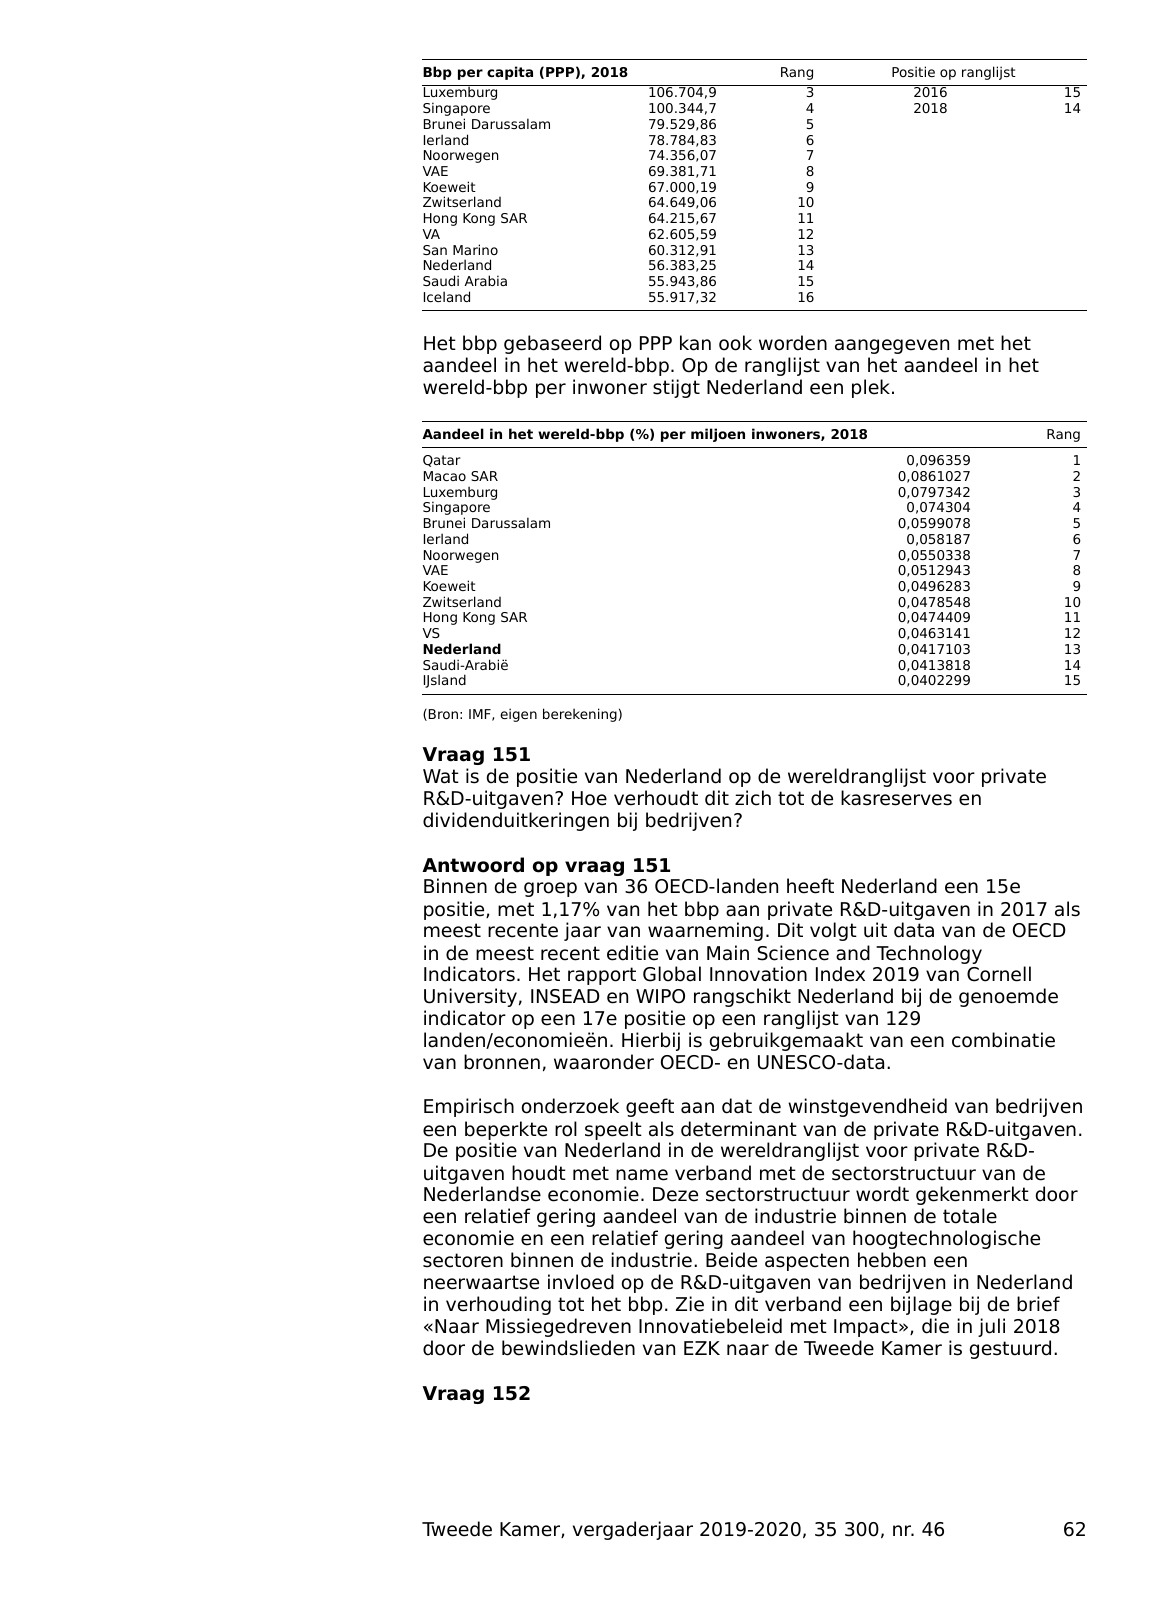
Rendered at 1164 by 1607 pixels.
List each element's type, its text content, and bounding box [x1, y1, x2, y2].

table_cell 14 [723, 258, 820, 274]
table_cell [953, 180, 1087, 195]
table_header Bbp per capita (PPP), 2018 [422, 60, 723, 85]
table_cell Koeweit [422, 579, 791, 594]
table_cell (Bron: IMF, eigen berekening) [422, 695, 1087, 722]
table_cell 2 [977, 469, 1087, 484]
table_cell 0,074304 [791, 500, 977, 516]
table_cell 0,0478548 [791, 595, 977, 610]
table_header Rang [723, 60, 820, 85]
table_cell 64.649,06 [621, 195, 723, 211]
table_cell 0,0599078 [791, 516, 977, 532]
table_cell 11 [977, 610, 1087, 626]
table_cell 0,0413818 [791, 658, 977, 673]
table_cell Qatar [422, 448, 791, 469]
table_cell 12 [723, 227, 820, 242]
text Vraag 151 [422, 744, 1087, 766]
table_cell 60.312,91 [621, 243, 723, 258]
table_cell 2018 [820, 101, 953, 117]
table_cell 74.356,07 [621, 148, 723, 164]
table_cell [820, 180, 953, 195]
table_header Aandeel in het wereld-bbp (%) per miljoen inwoners, 2018 [422, 422, 977, 447]
table_cell [820, 117, 953, 132]
table_cell Ierland [422, 133, 621, 148]
table_cell 4 [977, 500, 1087, 516]
table_cell VAE [422, 164, 621, 179]
table_cell [820, 148, 953, 164]
table_cell 0,096359 [791, 448, 977, 469]
table_cell 0,0463141 [791, 626, 977, 642]
text Vraag 152 [422, 1382, 1087, 1404]
table_cell 3 [977, 485, 1087, 500]
table_cell 13 [977, 642, 1087, 657]
table_cell 16 [723, 290, 820, 310]
table_cell 0,0550338 [791, 548, 977, 563]
table_cell 62.605,59 [621, 227, 723, 242]
table_cell VS [422, 626, 791, 642]
table_cell 0,058187 [791, 532, 977, 547]
table_cell Noorwegen [422, 148, 621, 164]
table_cell 0,0861027 [791, 469, 977, 484]
table_cell VAE [422, 563, 791, 579]
table_cell 8 [977, 563, 1087, 579]
table_cell 7 [977, 548, 1087, 563]
table_cell Hong Kong SAR [422, 610, 791, 626]
table_cell Luxemburg [422, 86, 621, 101]
table_cell 0,0474409 [791, 610, 977, 626]
table_cell 5 [977, 516, 1087, 532]
table_cell Koeweit [422, 180, 621, 195]
table_cell Macao SAR [422, 469, 791, 484]
text Binnen de groep van 36 OECD-landen heeft Nederland een 15e positie, met 1,17% van het bbp aan private R&D-uitgaven in 2017 als meest recente jaar van waarneming. Dit volgt uit data van de OECD in de meest recent editie van Main Science and Technology Indicators. Het rapport Global Innovation Index 2019 van Cornell University, INSEAD en WIPO rangschikt Nederland bij de genoemde indicator op een 17e positie op een ranglijst van 129 landen/economieën. Hierbij is gebruikgemaakt van een combinatie van bronnen, waaronder OECD- en UNESCO-data. [422, 876, 1087, 1074]
table_cell [820, 133, 953, 148]
table_cell [820, 290, 953, 310]
table_cell [953, 211, 1087, 227]
table_cell 56.383,25 [621, 258, 723, 274]
table_cell 6 [723, 133, 820, 148]
table_header Rang [977, 422, 1087, 447]
table_cell San Marino [422, 243, 621, 258]
table_cell [820, 258, 953, 274]
table_cell 11 [723, 211, 820, 227]
table_cell Brunei Darussalam [422, 516, 791, 532]
table_cell 0,0417103 [791, 642, 977, 657]
table_cell 55.917,32 [621, 290, 723, 310]
table_cell Hong Kong SAR [422, 211, 621, 227]
table_cell 1 [977, 448, 1087, 469]
table_cell Luxemburg [422, 485, 791, 500]
table_cell Singapore [422, 500, 791, 516]
table_cell Nederland [422, 642, 791, 657]
table_cell [953, 290, 1087, 310]
table_cell [820, 243, 953, 258]
table_cell 5 [723, 117, 820, 132]
table_cell 79.529,86 [621, 117, 723, 132]
table_cell 0,0512943 [791, 563, 977, 579]
table_cell [953, 274, 1087, 290]
table_cell [953, 227, 1087, 242]
table_cell 106.704,9 [621, 86, 723, 101]
table_header Positie op ranglijst [820, 60, 1087, 85]
table_cell 0,0797342 [791, 485, 977, 500]
table_cell 7 [723, 148, 820, 164]
text Het bbp gebaseerd op PPP kan ook worden aangegeven met het aandeel in het wereld-bbp. Op de ranglijst van het aandeel in het wereld-bbp per inwoner stijgt Nederland een plek. [422, 333, 1087, 399]
table_cell Zwitserland [422, 595, 791, 610]
table_cell Brunei Darussalam [422, 117, 621, 132]
table_cell 67.000,19 [621, 180, 723, 195]
table_cell 69.381,71 [621, 164, 723, 179]
table_cell [953, 164, 1087, 179]
table_cell 0,0496283 [791, 579, 977, 594]
table_cell [953, 243, 1087, 258]
table_cell VA [422, 227, 621, 242]
table_cell 15 [977, 673, 1087, 694]
table_cell [953, 258, 1087, 274]
text Empirisch onderzoek geeft aan dat de winstgevendheid van bedrijven een beperkte rol speelt als determinant van de private R&D-uitgaven. De positie van Nederland in de wereldranglijst voor private R&D-uitgaven houdt met name verband met de sectorstructuur van de Nederlandse economie. Deze sectorstructuur wordt gekenmerkt door een relatief gering aandeel van de industrie binnen de totale economie en een relatief gering aandeel van hoogtechnologische sectoren binnen de industrie. Beide aspecten hebben een neerwaartse invloed op de R&D-uitgaven van bedrijven in Nederland in verhouding tot het bbp. Zie in dit verband een bijlage bij de brief «Naar Missiegedreven Innovatiebeleid met Impact», die in juli 2018 door de bewindslieden van EZK naar de Tweede Kamer is gestuurd. [422, 1096, 1087, 1360]
table_cell 64.215,67 [621, 211, 723, 227]
table_cell [820, 227, 953, 242]
table_cell Saudi-Arabië [422, 658, 791, 673]
table_cell [953, 148, 1087, 164]
table_cell 10 [977, 595, 1087, 610]
table_cell 13 [723, 243, 820, 258]
table_cell [953, 117, 1087, 132]
table_cell 14 [977, 658, 1087, 673]
table_cell Zwitserland [422, 195, 621, 211]
text Wat is de positie van Nederland op de wereldranglijst voor private R&D-uitgaven? Hoe verhoudt dit zich tot de kasreserves en dividenduitkeringen bij bedrijven? [422, 766, 1087, 832]
table_cell [953, 133, 1087, 148]
table_cell 10 [723, 195, 820, 211]
table_cell IJsland [422, 673, 791, 694]
table_cell 8 [723, 164, 820, 179]
table_cell 15 [723, 274, 820, 290]
table_cell [820, 274, 953, 290]
table_cell 3 [723, 86, 820, 101]
table_cell 100.344,7 [621, 101, 723, 117]
table_cell [820, 195, 953, 211]
table_cell 78.784,83 [621, 133, 723, 148]
table_cell [820, 164, 953, 179]
table_cell Iceland [422, 290, 621, 310]
table_cell Nederland [422, 258, 621, 274]
table_cell 12 [977, 626, 1087, 642]
table_cell 55.943,86 [621, 274, 723, 290]
table_cell [953, 195, 1087, 211]
table_cell 14 [953, 101, 1087, 117]
table_cell Saudi Arabia [422, 274, 621, 290]
table_cell [820, 211, 953, 227]
table_cell 0,0402299 [791, 673, 977, 694]
table_cell Singapore [422, 101, 621, 117]
table_cell Noorwegen [422, 548, 791, 563]
table_cell 15 [953, 86, 1087, 101]
table_cell 6 [977, 532, 1087, 547]
table_cell 9 [723, 180, 820, 195]
table_cell 2016 [820, 86, 953, 101]
table_cell Ierland [422, 532, 791, 547]
text Antwoord op vraag 151 [422, 854, 1087, 876]
table_cell 4 [723, 101, 820, 117]
table_cell 9 [977, 579, 1087, 594]
